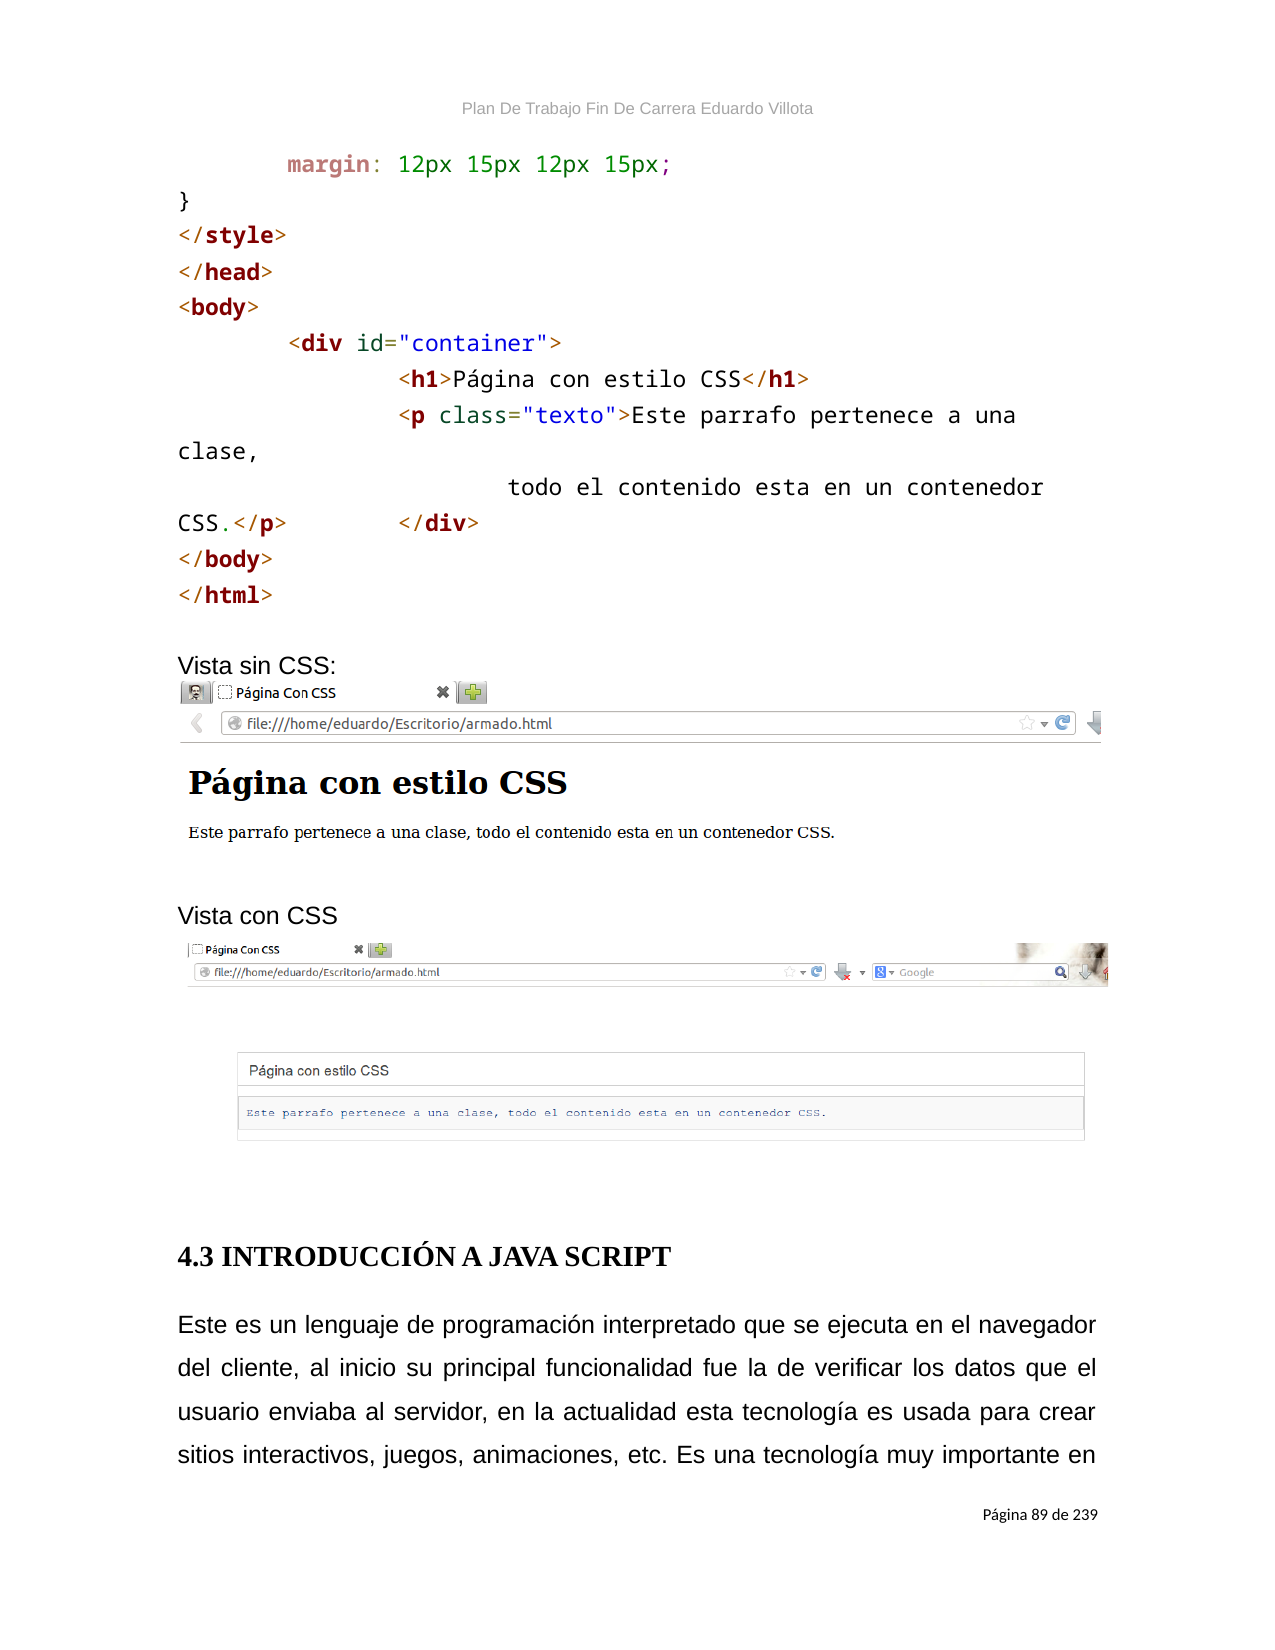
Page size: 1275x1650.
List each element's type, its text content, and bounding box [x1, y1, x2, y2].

text </html> [177, 579, 1098, 610]
text 4.3 INTRODUCCIÓN A JAVA SCRIPT [177, 1239, 1098, 1273]
text } [177, 183, 1098, 215]
text Vista sin CSS: [177, 651, 1098, 679]
picture [180, 681, 1101, 887]
text <p class="texto">Este parrafo pertenece a una clase, [177, 399, 1098, 466]
text <div id="container"> [177, 327, 1098, 358]
picture [187, 943, 1109, 1170]
text todo el contenido esta en un contenedor CSS.</p> </div> [177, 471, 1098, 538]
text <body> [177, 291, 1098, 323]
text <h1>Página con estilo CSS</h1> [177, 363, 1098, 394]
text Este es un lenguaje de programación interpretado que se ejecuta en el navegador del cliente, al inicio su principal funcionalidad fue la de verificar los datos que el usuario enviaba al servidor, en la actualidad esta tecnología es usada para crear sitios interactivos, juegos, animaciones, etc. Es una tecnología muy importante en [177, 1310, 1098, 1468]
text </head> [177, 255, 1098, 287]
text </body> [177, 543, 1098, 574]
text </style> [177, 219, 1098, 251]
text Vista con CSS [177, 887, 1098, 929]
text margin: 12px 15px 12px 15px; [177, 148, 1098, 179]
